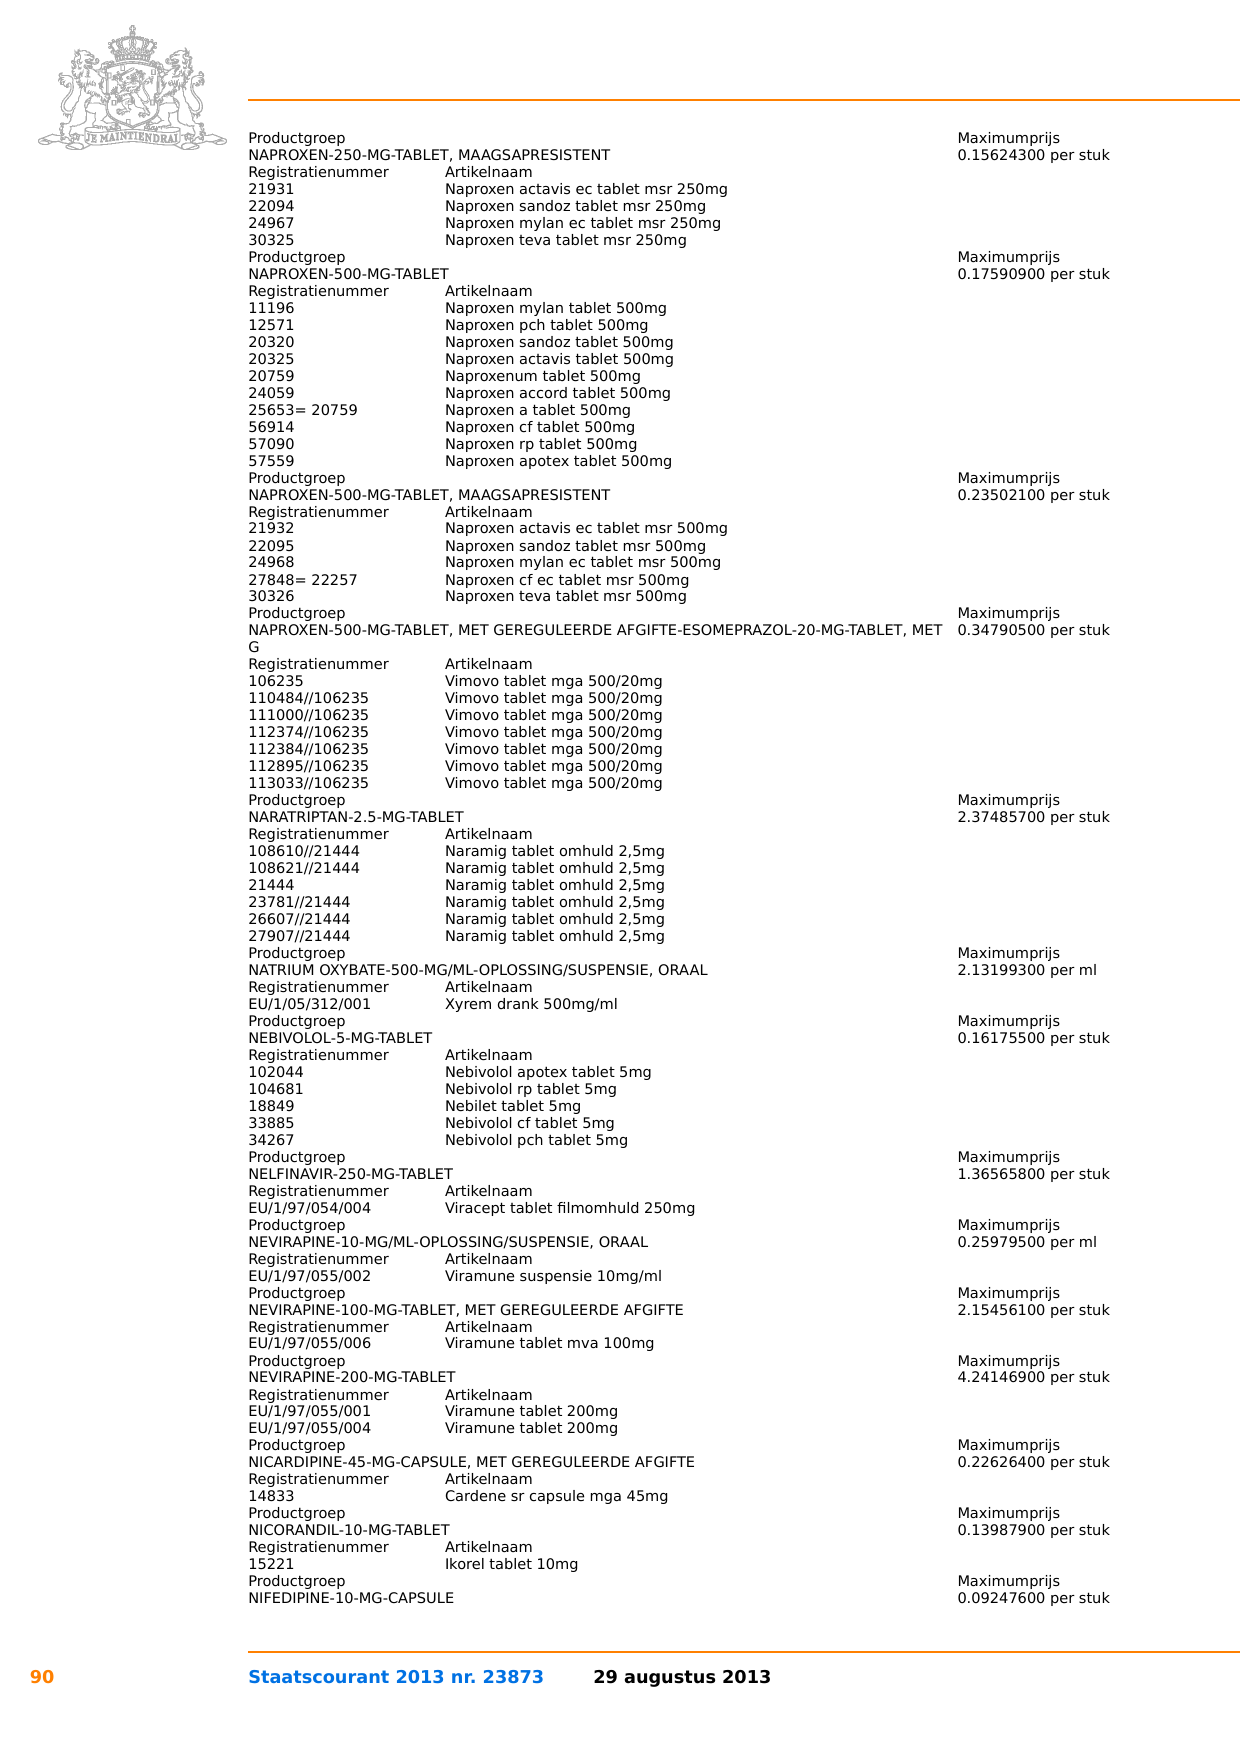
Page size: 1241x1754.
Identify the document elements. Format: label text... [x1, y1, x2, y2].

table_cell Naproxen sandoz tablet 500mg [439, 334, 951, 351]
table_cell NEBIVOLOL-5-MG-TABLET [248, 1030, 951, 1047]
table_cell [951, 164, 1163, 181]
table_cell NATRIUM OXYBATE-500-MG/ML-OPLOSSING/SUSPENSIE, ORAAL [248, 962, 951, 979]
table_cell [439, 1149, 951, 1166]
table_cell Artikelnaam [439, 1386, 951, 1403]
table_cell 20759 [248, 368, 439, 384]
table_cell 0.34790500 per stuk [951, 622, 1163, 656]
table_cell [951, 928, 1163, 945]
table_cell Registratienummer [248, 826, 439, 843]
table_cell [951, 1251, 1163, 1267]
table_cell Registratienummer [248, 1183, 439, 1199]
table_cell [951, 571, 1163, 588]
table_cell [951, 1471, 1163, 1488]
table_cell [439, 249, 951, 266]
table_cell Naproxen mylan ec tablet msr 250mg [439, 215, 951, 232]
table_cell 112384//106235 [248, 741, 439, 758]
table_cell 108610//21444 [248, 843, 439, 860]
table_cell Viramune tablet mva 100mg [439, 1335, 951, 1352]
table_cell Productgroep [248, 1437, 439, 1454]
table_cell Maximumprijs [951, 792, 1163, 809]
table_cell 112374//106235 [248, 724, 439, 741]
table_cell [951, 673, 1163, 690]
table_cell [951, 1098, 1163, 1115]
table_cell Vimovo tablet mga 500/20mg [439, 775, 951, 792]
table_cell [951, 351, 1163, 368]
table_cell Nebivolol apotex tablet 5mg [439, 1064, 951, 1081]
table_cell Maximumprijs [951, 470, 1163, 486]
table_cell Artikelnaam [439, 656, 951, 673]
table_cell 111000//106235 [248, 707, 439, 724]
table_cell 102044 [248, 1064, 439, 1081]
table_cell [951, 1115, 1163, 1132]
table_cell [951, 979, 1163, 996]
table_cell 0.17590900 per stuk [951, 266, 1163, 283]
table_cell 27907//21444 [248, 928, 439, 945]
table_cell Registratienummer [248, 164, 439, 181]
table_cell Artikelnaam [439, 1047, 951, 1064]
table_cell Maximumprijs [951, 1437, 1163, 1454]
table_cell Viramune suspensie 10mg/ml [439, 1268, 951, 1284]
table_cell Naramig tablet omhuld 2,5mg [439, 877, 951, 894]
table_cell Vimovo tablet mga 500/20mg [439, 707, 951, 724]
table_cell NAPROXEN-500-MG-TABLET, MAAGSAPRESISTENT [248, 486, 951, 503]
table_cell Maximumprijs [951, 605, 1163, 622]
table_cell Naproxen mylan tablet 500mg [439, 300, 951, 317]
table_cell 0.09247600 per stuk [951, 1590, 1163, 1607]
table_cell Productgroep [248, 130, 439, 147]
table_cell Ikorel tablet 10mg [439, 1556, 951, 1573]
table_cell Productgroep [248, 1505, 439, 1522]
table_cell 21931 [248, 181, 439, 198]
table_cell 0.25979500 per ml [951, 1234, 1163, 1251]
table_cell 104681 [248, 1081, 439, 1098]
table_cell [951, 741, 1163, 758]
table_cell [951, 894, 1163, 911]
table_cell Naproxen actavis ec tablet msr 250mg [439, 181, 951, 198]
table_cell Productgroep [248, 1285, 439, 1301]
table_cell Productgroep [248, 470, 439, 486]
table_cell NAPROXEN-500-MG-TABLET [248, 266, 951, 283]
table_cell 56914 [248, 419, 439, 436]
table_cell Naproxen sandoz tablet msr 500mg [439, 538, 951, 554]
table_cell Registratienummer [248, 1047, 439, 1064]
table_cell 0.16175500 per stuk [951, 1030, 1163, 1047]
table_cell Maximumprijs [951, 945, 1163, 962]
table_cell Naramig tablet omhuld 2,5mg [439, 928, 951, 945]
table_cell [951, 1047, 1163, 1064]
table_cell [951, 1403, 1163, 1420]
table_cell Artikelnaam [439, 1319, 951, 1335]
table_cell [951, 419, 1163, 436]
table_cell [951, 911, 1163, 928]
table_cell 34267 [248, 1132, 439, 1149]
table_cell Vimovo tablet mga 500/20mg [439, 690, 951, 707]
table_cell Productgroep [248, 1353, 439, 1369]
table_cell 11196 [248, 300, 439, 317]
table_cell Vimovo tablet mga 500/20mg [439, 724, 951, 741]
table_cell 21444 [248, 877, 439, 894]
table_cell Productgroep [248, 945, 439, 962]
table_cell 110484//106235 [248, 690, 439, 707]
table_cell [951, 538, 1163, 554]
table_cell [951, 1132, 1163, 1149]
table_cell [951, 724, 1163, 741]
table_cell 22095 [248, 538, 439, 554]
table_cell 14833 [248, 1488, 439, 1505]
table_cell 26607//21444 [248, 911, 439, 928]
table_cell Artikelnaam [439, 1183, 951, 1199]
table_cell NICARDIPINE-45-MG-CAPSULE, MET GEREGULEERDE AFGIFTE [248, 1454, 951, 1471]
table_cell [951, 402, 1163, 418]
table_cell 2.13199300 per ml [951, 962, 1163, 979]
picture [38, 25, 227, 150]
table_cell Xyrem drank 500mg/ml [439, 996, 951, 1013]
table_cell EU/1/97/055/001 [248, 1403, 439, 1420]
table_cell Maximumprijs [951, 249, 1163, 266]
table_cell [951, 1539, 1163, 1556]
table_cell [439, 470, 951, 486]
table_cell [439, 1217, 951, 1233]
table_cell Maximumprijs [951, 1013, 1163, 1030]
table_cell [951, 283, 1163, 300]
table_cell Nebivolol rp tablet 5mg [439, 1081, 951, 1098]
table_cell NIFEDIPINE-10-MG-CAPSULE [248, 1590, 951, 1607]
table_cell [439, 945, 951, 962]
table_cell [951, 588, 1163, 605]
table_cell Naproxen teva tablet msr 250mg [439, 232, 951, 249]
table_cell Vimovo tablet mga 500/20mg [439, 673, 951, 690]
table_cell 18849 [248, 1098, 439, 1115]
table_cell [951, 775, 1163, 792]
table_cell [951, 758, 1163, 775]
table_cell 27848= 22257 [248, 571, 439, 588]
table_cell [951, 996, 1163, 1013]
table_cell 0.15624300 per stuk [951, 147, 1163, 164]
table_cell Naramig tablet omhuld 2,5mg [439, 894, 951, 911]
table_cell EU/1/97/054/004 [248, 1200, 439, 1217]
table_cell 25653= 20759 [248, 402, 439, 418]
table_cell [439, 1353, 951, 1369]
table_cell 24059 [248, 385, 439, 402]
table_cell [951, 181, 1163, 198]
table_cell [951, 300, 1163, 317]
table_cell Productgroep [248, 1013, 439, 1030]
table_cell Naramig tablet omhuld 2,5mg [439, 911, 951, 928]
table_cell Registratienummer [248, 1251, 439, 1267]
table_cell Maximumprijs [951, 1217, 1163, 1233]
table_cell [439, 130, 951, 147]
table_cell Cardene sr capsule mga 45mg [439, 1488, 951, 1505]
table_cell Maximumprijs [951, 1505, 1163, 1522]
table_cell [951, 1420, 1163, 1437]
table_cell Naproxenum tablet 500mg [439, 368, 951, 384]
table_cell Maximumprijs [951, 1149, 1163, 1166]
table_cell NEVIRAPINE-10-MG/ML-OPLOSSING/SUSPENSIE, ORAAL [248, 1234, 951, 1251]
table_cell NAPROXEN-500-MG-TABLET, MET GEREGULEERDE AFGIFTE-ESOMEPRAZOL-20-MG-TABLET, MET G [248, 622, 951, 656]
table_cell 30325 [248, 232, 439, 249]
table_cell 15221 [248, 1556, 439, 1573]
table_cell 23781//21444 [248, 894, 439, 911]
table_cell NICORANDIL-10-MG-TABLET [248, 1522, 951, 1539]
table_cell NEVIRAPINE-200-MG-TABLET [248, 1369, 951, 1386]
table_cell Artikelnaam [439, 979, 951, 996]
table_cell [951, 707, 1163, 724]
table_cell Registratienummer [248, 1386, 439, 1403]
table_cell Registratienummer [248, 283, 439, 300]
table_cell [951, 368, 1163, 384]
table_cell 113033//106235 [248, 775, 439, 792]
table_cell [951, 1386, 1163, 1403]
table_cell Naproxen accord tablet 500mg [439, 385, 951, 402]
table_cell [439, 1573, 951, 1590]
table_cell Artikelnaam [439, 504, 951, 520]
table_cell Productgroep [248, 1217, 439, 1233]
table_cell [951, 1064, 1163, 1081]
table_cell [951, 1335, 1163, 1352]
table_cell Naproxen rp tablet 500mg [439, 436, 951, 452]
table_cell Naproxen mylan ec tablet msr 500mg [439, 554, 951, 571]
table_cell 20320 [248, 334, 439, 351]
table_cell Artikelnaam [439, 1251, 951, 1267]
table_cell Nebivolol pch tablet 5mg [439, 1132, 951, 1149]
table_cell 106235 [248, 673, 439, 690]
table_cell EU/1/05/312/001 [248, 996, 439, 1013]
table_cell Viramune tablet 200mg [439, 1403, 951, 1420]
table_cell Naproxen a tablet 500mg [439, 402, 951, 418]
table_cell [951, 1319, 1163, 1335]
table_cell Artikelnaam [439, 283, 951, 300]
table_cell 4.24146900 per stuk [951, 1369, 1163, 1386]
table_cell Registratienummer [248, 1471, 439, 1488]
table_cell Productgroep [248, 792, 439, 809]
table_cell [439, 1505, 951, 1522]
table_cell Artikelnaam [439, 826, 951, 843]
table_cell Maximumprijs [951, 130, 1163, 147]
table_cell Registratienummer [248, 504, 439, 520]
table_cell [951, 317, 1163, 334]
table_cell 112895//106235 [248, 758, 439, 775]
table_cell Registratienummer [248, 1319, 439, 1335]
table_cell [439, 792, 951, 809]
table_cell Artikelnaam [439, 1539, 951, 1556]
table_cell 0.23502100 per stuk [951, 486, 1163, 503]
table_cell 24968 [248, 554, 439, 571]
table_cell 1.36565800 per stuk [951, 1166, 1163, 1183]
table_cell [951, 1488, 1163, 1505]
table_cell 57559 [248, 453, 439, 469]
table_cell 57090 [248, 436, 439, 452]
table_cell [951, 843, 1163, 860]
table_cell Naramig tablet omhuld 2,5mg [439, 860, 951, 877]
table_cell Productgroep [248, 605, 439, 622]
table_cell Productgroep [248, 1573, 439, 1590]
table_cell 21932 [248, 520, 439, 537]
table_cell Artikelnaam [439, 164, 951, 181]
table_cell 22094 [248, 198, 439, 215]
table_cell [951, 198, 1163, 215]
table_cell [951, 215, 1163, 232]
table_cell 30326 [248, 588, 439, 605]
table_cell 20325 [248, 351, 439, 368]
table_cell [439, 605, 951, 622]
table_cell Vimovo tablet mga 500/20mg [439, 758, 951, 775]
table_cell Maximumprijs [951, 1573, 1163, 1590]
table_cell [951, 453, 1163, 469]
table_cell Naproxen actavis ec tablet msr 500mg [439, 520, 951, 537]
table_cell Productgroep [248, 1149, 439, 1166]
table_cell EU/1/97/055/002 [248, 1268, 439, 1284]
table_cell 2.37485700 per stuk [951, 809, 1163, 826]
table_cell 0.13987900 per stuk [951, 1522, 1163, 1539]
table_cell 24967 [248, 215, 439, 232]
table_cell Registratienummer [248, 979, 439, 996]
table_cell Naproxen cf ec tablet msr 500mg [439, 571, 951, 588]
table_cell Naproxen teva tablet msr 500mg [439, 588, 951, 605]
table_cell [951, 656, 1163, 673]
table_cell [951, 690, 1163, 707]
table_cell [951, 504, 1163, 520]
table_cell 33885 [248, 1115, 439, 1132]
table_cell 108621//21444 [248, 860, 439, 877]
table_cell 2.15456100 per stuk [951, 1301, 1163, 1318]
table_cell Naramig tablet omhuld 2,5mg [439, 843, 951, 860]
table_cell Naproxen cf tablet 500mg [439, 419, 951, 436]
table_cell EU/1/97/055/006 [248, 1335, 439, 1352]
table_cell Naproxen pch tablet 500mg [439, 317, 951, 334]
table_cell [951, 385, 1163, 402]
table_cell Naproxen sandoz tablet msr 250mg [439, 198, 951, 215]
table_cell [951, 860, 1163, 877]
table_cell [951, 826, 1163, 843]
table_cell [951, 232, 1163, 249]
table_cell NELFINAVIR-250-MG-TABLET [248, 1166, 951, 1183]
table_cell Vimovo tablet mga 500/20mg [439, 741, 951, 758]
table_cell Registratienummer [248, 1539, 439, 1556]
table_cell [439, 1285, 951, 1301]
table_cell Maximumprijs [951, 1353, 1163, 1369]
table_cell NARATRIPTAN-2.5-MG-TABLET [248, 809, 951, 826]
table_cell [951, 436, 1163, 452]
table_cell [439, 1437, 951, 1454]
table_cell Maximumprijs [951, 1285, 1163, 1301]
table_cell [951, 520, 1163, 537]
table_cell [951, 1268, 1163, 1284]
table_cell [951, 1556, 1163, 1573]
table_cell [951, 1183, 1163, 1199]
table_cell 0.22626400 per stuk [951, 1454, 1163, 1471]
table_cell [951, 554, 1163, 571]
table_cell Naproxen apotex tablet 500mg [439, 453, 951, 469]
table_cell NEVIRAPINE-100-MG-TABLET, MET GEREGULEERDE AFGIFTE [248, 1301, 951, 1318]
table_cell EU/1/97/055/004 [248, 1420, 439, 1437]
table_cell Naproxen actavis tablet 500mg [439, 351, 951, 368]
table_cell Nebivolol cf tablet 5mg [439, 1115, 951, 1132]
table_cell [951, 1081, 1163, 1098]
table_cell [951, 334, 1163, 351]
table_cell Viramune tablet 200mg [439, 1420, 951, 1437]
table_cell Nebilet tablet 5mg [439, 1098, 951, 1115]
table_cell Registratienummer [248, 656, 439, 673]
table_cell [951, 877, 1163, 894]
table_cell Productgroep [248, 249, 439, 266]
table_cell NAPROXEN-250-MG-TABLET, MAAGSAPRESISTENT [248, 147, 951, 164]
table_cell 12571 [248, 317, 439, 334]
table_cell [439, 1013, 951, 1030]
table_cell Viracept tablet filmomhuld 250mg [439, 1200, 951, 1217]
table_cell Artikelnaam [439, 1471, 951, 1488]
table_cell [951, 1200, 1163, 1217]
